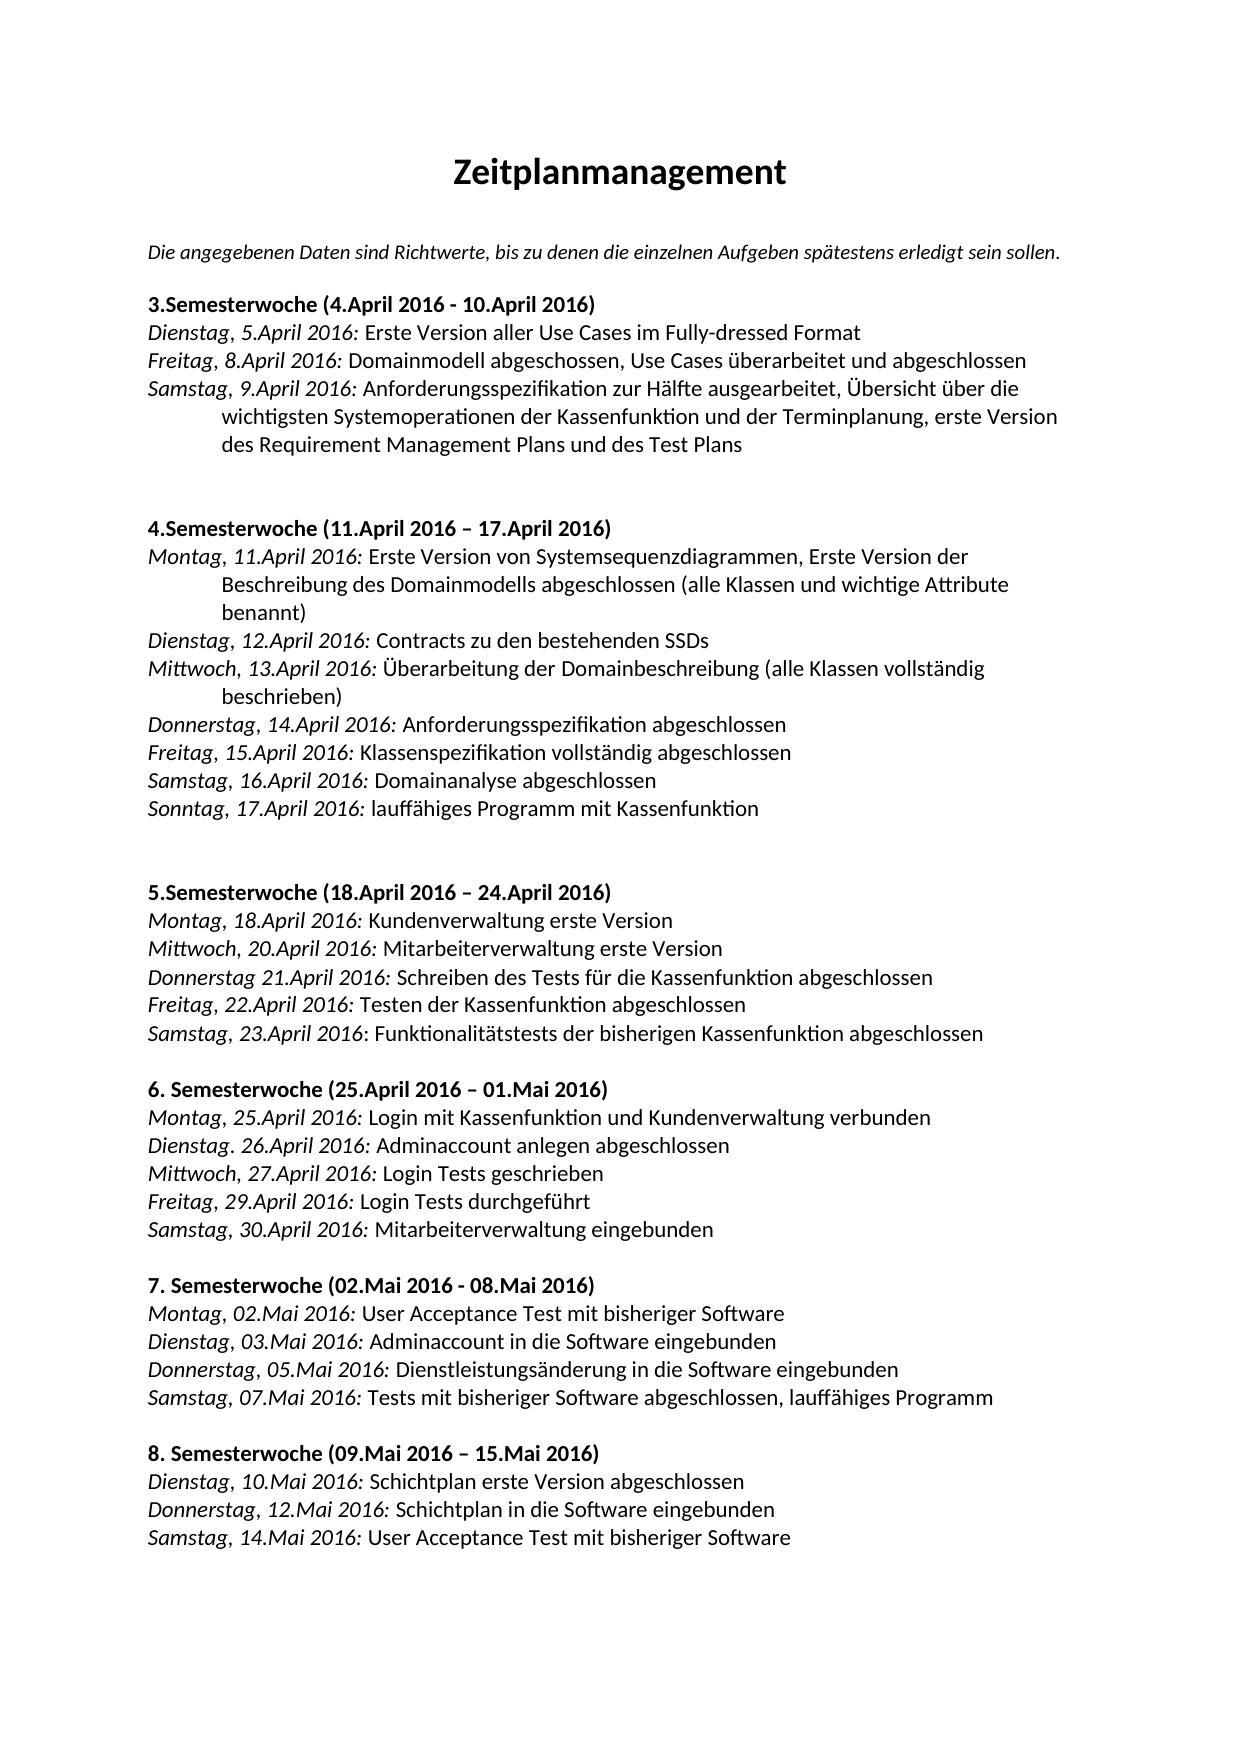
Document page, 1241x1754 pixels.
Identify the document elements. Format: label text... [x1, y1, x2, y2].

text 4.Semesterwoche (11.April 2016 – 17.April 2016) [148, 514, 1093, 542]
text 8. semesterwoche (09.Mai 2016 – 15.Mai 2016) [148, 1439, 1093, 1467]
text Mittwoch, 20.April 2016: Mitarbeiterverwaltung erste Version [148, 934, 1093, 963]
text Mittwoch, 27.April 2016: Login Tests geschrieben [148, 1159, 1093, 1187]
text Dienstag, 10.Mai 2016: Schichtplan erste Version abgeschlossen [148, 1467, 1093, 1495]
text Montag, 18.April 2016: Kundenverwaltung erste Version [148, 907, 1093, 934]
text Samstag, 9.April 2016: Anforderungsspezifikation zur Hälfte ausgearbeitet, Übersicht über die wichtigsten Systemoperationen der Kassenfunktion und der Terminplanung, erste Version des Requirement Management Plans und des Test Plans [148, 374, 1093, 458]
text Samstag, 30.April 2016: Mitarbeiterverwaltung eingebunden [148, 1215, 1093, 1243]
text Montag, 11.April 2016: Erste Version von Systemsequenzdiagrammen, Erste Version der Beschreibung des Domainmodells abgeschlossen (alle Klassen und wichtige Attribute benannt) [148, 542, 1093, 626]
text Sonntag, 17.April 2016: lauffähiges Programm mit Kassenfunktion [148, 794, 1093, 822]
text Freitag, 15.April 2016: Klassenspezifikation vollständig abgeschlossen [148, 738, 1093, 766]
text Samstag, 14.Mai 2016: User Acceptance Test mit bisheriger Software [148, 1523, 1093, 1551]
text Samstag, 16.April 2016: Domainanalyse abgeschlossen [148, 766, 1093, 794]
text Die angegebenen Daten sind Richtwerte, bis zu denen die einzelnen Aufgeben spätestens erledigt sein sollen. [148, 239, 1093, 265]
text Donnerstag, 14.April 2016: Anforderungsspezifikation abgeschlossen [148, 710, 1093, 738]
text 7. Semesterwoche (02.Mai 2016 - 08.Mai 2016) [148, 1271, 1093, 1299]
text Donnerstag, 05.Mai 2016: Dienstleistungsänderung in die Software eingebunden [148, 1355, 1093, 1383]
text Freitag, 8.April 2016: Domainmodell abgeschossen, Use Cases überarbeitet und abgeschlossen [148, 346, 1093, 374]
text Montag, 02.Mai 2016: User Acceptance Test mit bisheriger Software [148, 1299, 1093, 1327]
text Mittwoch, 13.April 2016: Überarbeitung der Domainbeschreibung (alle Klassen vollständig beschrieben) [148, 654, 1093, 710]
text Donnerstag, 12.Mai 2016: Schichtplan in die Software eingebunden [148, 1495, 1093, 1523]
text Freitag, 29.April 2016: Login Tests durchgeführt [148, 1187, 1093, 1215]
text Donnerstag 21.April 2016: Schreiben des Tests für die Kassenfunktion abgeschlossen [148, 963, 1093, 991]
text Samstag, 23.April 2016: Funktionalitätstests der bisherigen Kassenfunktion abgeschlossen [148, 1019, 1093, 1047]
text Dienstag, 5.April 2016: Erste Version aller Use Cases im Fully-dressed Format [148, 318, 1093, 346]
text Dienstag. 26.April 2016: Adminaccount anlegen abgeschlossen [148, 1131, 1093, 1159]
text Freitag, 22.April 2016: Testen der Kassenfunktion abgeschlossen [148, 991, 1093, 1019]
text Dienstag, 03.Mai 2016: Adminaccount in die Software eingebunden [148, 1327, 1093, 1355]
text Samstag, 07.Mai 2016: Tests mit bisheriger Software abgeschlossen, lauffähiges Programm [148, 1383, 1093, 1411]
text Zeitplanmanagement [148, 148, 1093, 193]
text Dienstag, 12.April 2016: Contracts zu den bestehenden SSDs [148, 626, 1093, 654]
text Montag, 25.April 2016: Login mit Kassenfunktion und Kundenverwaltung verbunden [148, 1103, 1093, 1131]
text 5.Semesterwoche (18.April 2016 – 24.April 2016) [148, 878, 1093, 907]
text 3.Semesterwoche (4.April 2016 - 10.April 2016) [148, 290, 1093, 318]
text 6. Semesterwoche (25.April 2016 – 01.Mai 2016) [148, 1075, 1093, 1103]
